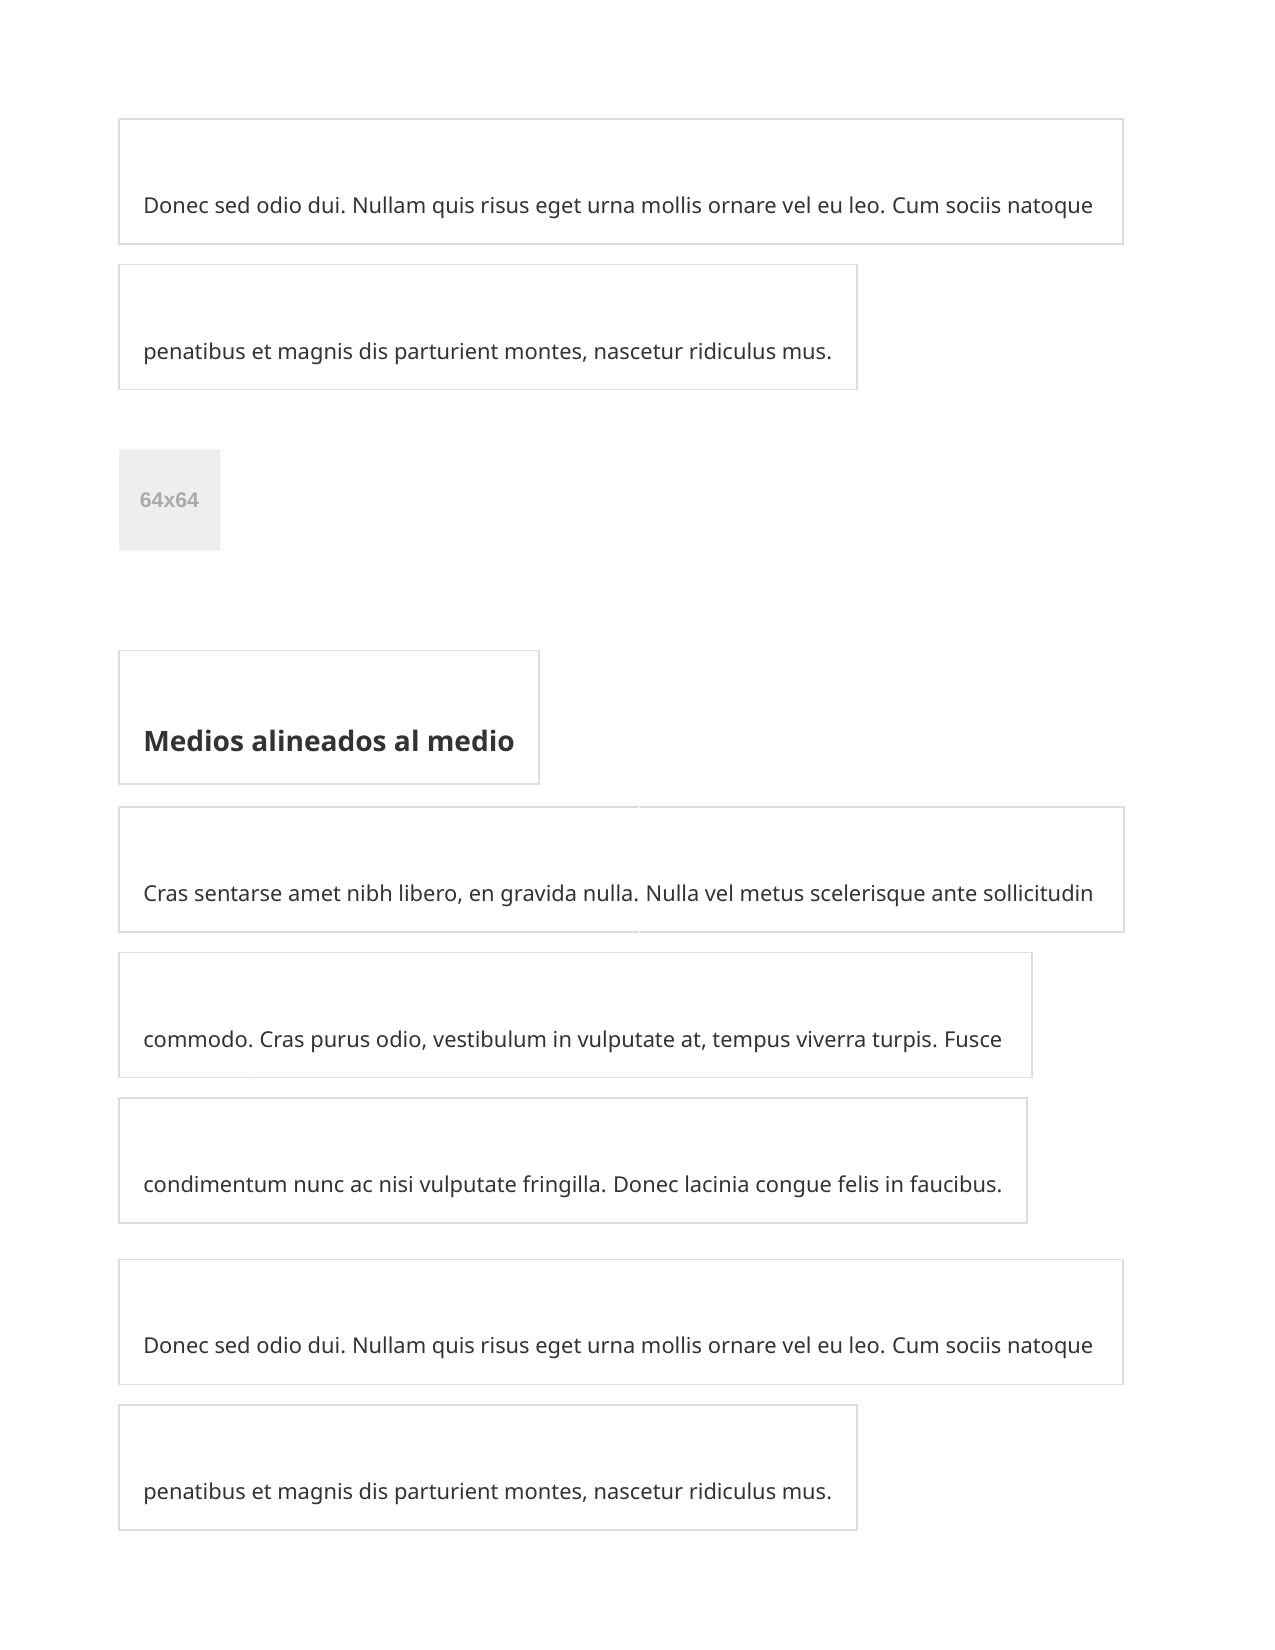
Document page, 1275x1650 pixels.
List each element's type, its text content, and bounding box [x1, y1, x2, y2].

text Donec sed odio dui. Nullam quis risus eget urna mollis ornare vel eu leo. Cum sociis natoque penatibus et magnis dis parturient montes, nascetur ridiculus mus. [118, 118, 1157, 390]
text Donec sed odio dui. Nullam quis risus eget urna mollis ornare vel eu leo. Cum sociis natoque penatibus et magnis dis parturient montes, nascetur ridiculus mus. [118, 1258, 1157, 1531]
subtitle [540, 649, 1157, 785]
text Cras sentarse amet nibh libero, en gravida nulla. Nulla vel metus scelerisque ante sollicitudin commodo. Cras purus odio, vestibulum in vulputate at, tempus viverra turpis. Fusce condimentum nunc ac nisi vulputate fringilla. Donec lacinia congue felis in faucibus. [118, 806, 1157, 1224]
subtitle Medios alineados al medio [120, 651, 538, 783]
